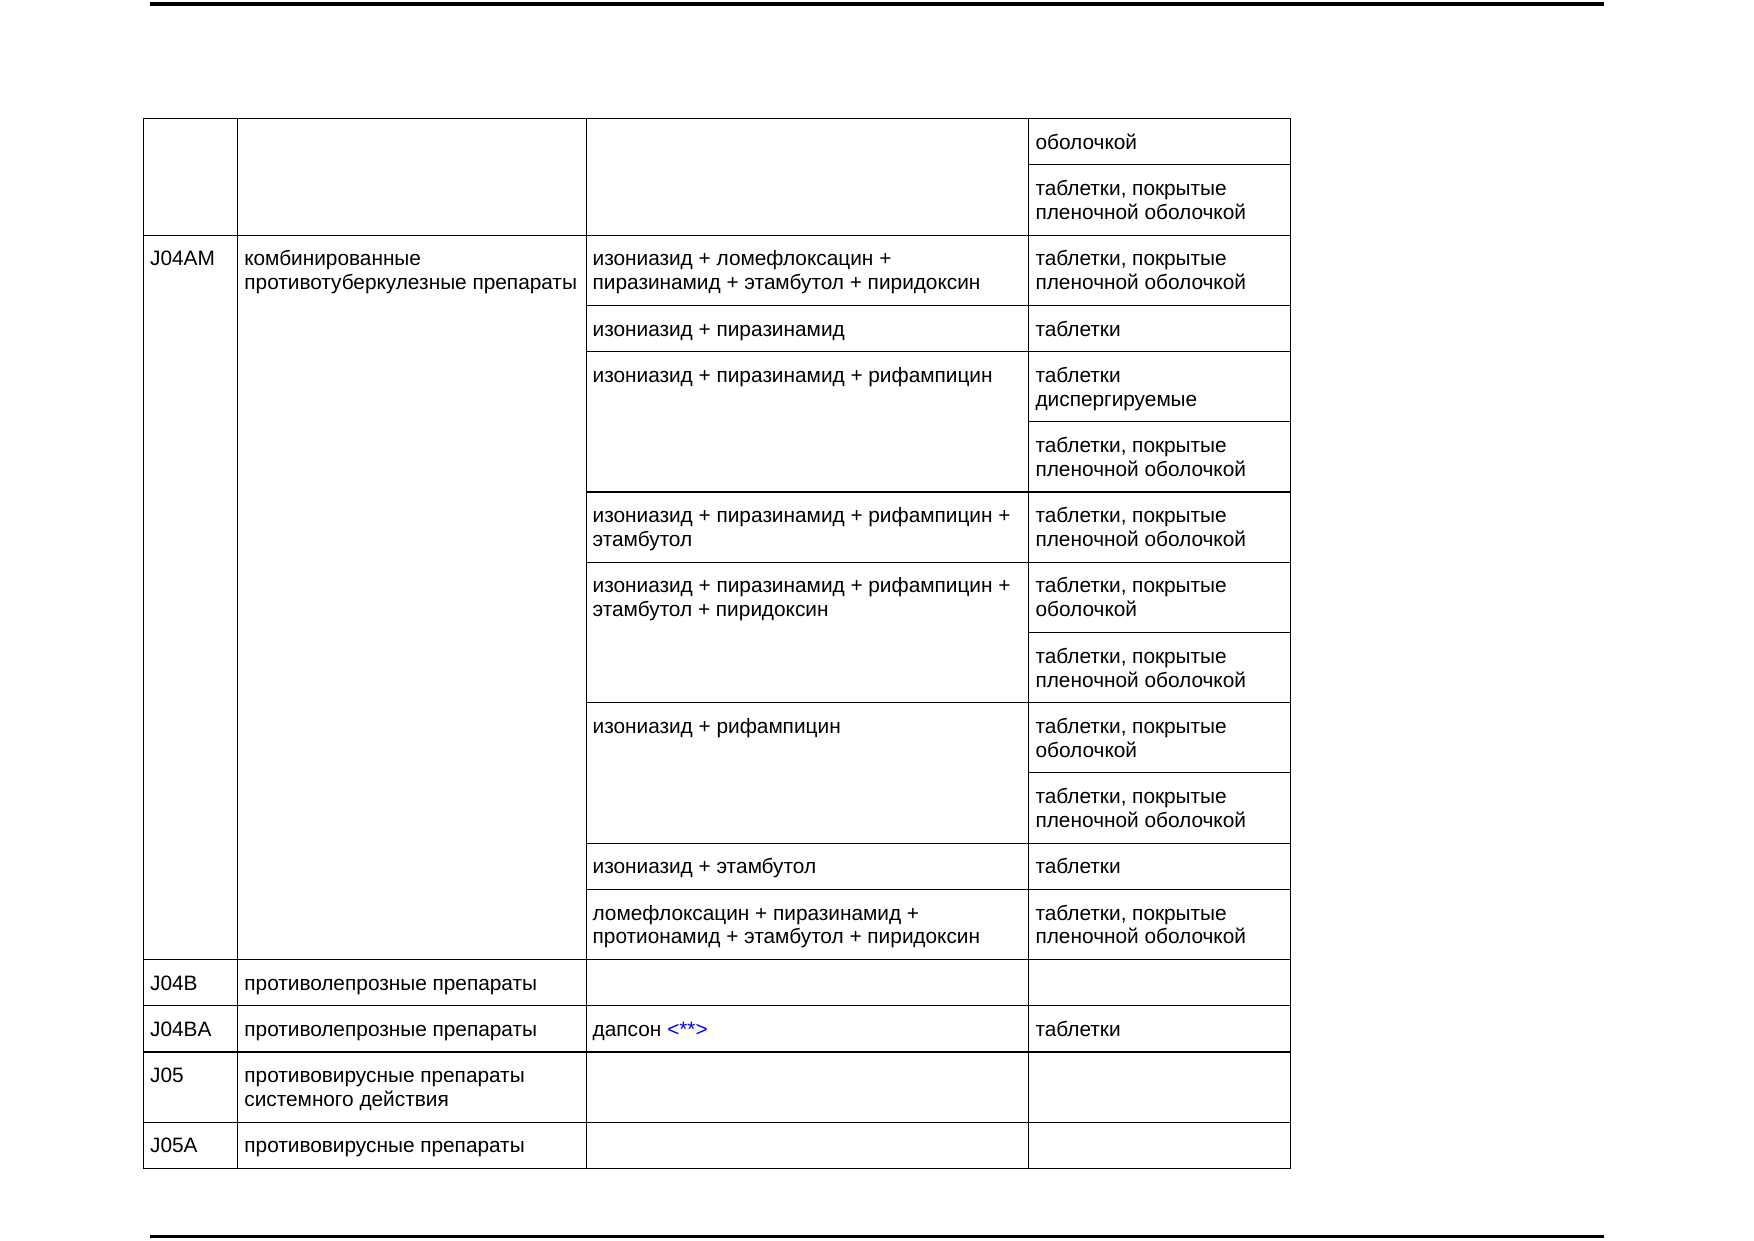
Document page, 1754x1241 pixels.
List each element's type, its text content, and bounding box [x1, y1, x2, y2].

table_cell ломефлоксацин + пиразинамид + протионамид + этамбутол + пиридоксин [587, 890, 1028, 959]
table_cell таблетки, покрытые оболочкой [1029, 563, 1290, 632]
table_cell таблетки, покрытые пленочной оболочкой [1029, 165, 1290, 234]
table_cell таблетки, покрытые оболочкой [1029, 703, 1290, 772]
table_cell [1029, 1053, 1290, 1122]
table_cell [1029, 1123, 1290, 1168]
table_cell [587, 960, 1028, 1005]
table_cell изониазид + рифампицин [587, 703, 1028, 842]
table_cell таблетки [1029, 306, 1290, 351]
table_cell противовирусные препараты системного действия [238, 1053, 586, 1122]
table_cell изониазид + ломефлоксацин + пиразинамид + этамбутол + пиридоксин [587, 236, 1028, 305]
table_cell таблетки [1029, 844, 1290, 889]
table_cell J04B [144, 960, 237, 1005]
table_cell изониазид + пиразинамид [587, 306, 1028, 351]
table_cell [1029, 960, 1290, 1005]
table_cell таблетки [1029, 1006, 1290, 1051]
table_cell дапсон <**> [587, 1006, 1028, 1051]
table_cell таблетки, покрытые пленочной оболочкой [1029, 236, 1290, 305]
table_cell изониазид + пиразинамид + рифампицин + этамбутол + пиридоксин [587, 563, 1028, 702]
table_cell изониазид + пиразинамид + рифампицин [587, 352, 1028, 491]
table_cell оболочкой [1029, 119, 1290, 164]
table_cell комбинированные противотуберкулезные препараты [238, 236, 586, 959]
table_cell J04BA [144, 1006, 237, 1051]
table_cell таблетки, покрытые пленочной оболочкой [1029, 890, 1290, 959]
table_cell противовирусные препараты [238, 1123, 586, 1168]
table_cell J05A [144, 1123, 237, 1168]
table_cell противолепрозные препараты [238, 960, 586, 1005]
table_cell [587, 119, 1028, 234]
table_cell таблетки, покрытые пленочной оболочкой [1029, 422, 1290, 491]
table_cell [238, 119, 586, 234]
table_cell [587, 1123, 1028, 1168]
table_cell J04AM [144, 236, 237, 959]
table_cell изониазид + этамбутол [587, 844, 1028, 889]
table_cell [144, 119, 237, 234]
table_cell таблетки, покрытые пленочной оболочкой [1029, 493, 1290, 562]
table_cell противолепрозные препараты [238, 1006, 586, 1051]
table_cell [587, 1053, 1028, 1122]
table_cell таблетки, покрытые пленочной оболочкой [1029, 773, 1290, 842]
table_cell изониазид + пиразинамид + рифампицин + этамбутол [587, 493, 1028, 562]
table_cell таблетки, покрытые пленочной оболочкой [1029, 633, 1290, 702]
table_cell J05 [144, 1053, 237, 1122]
table_cell таблетки диспергируемые [1029, 352, 1290, 421]
